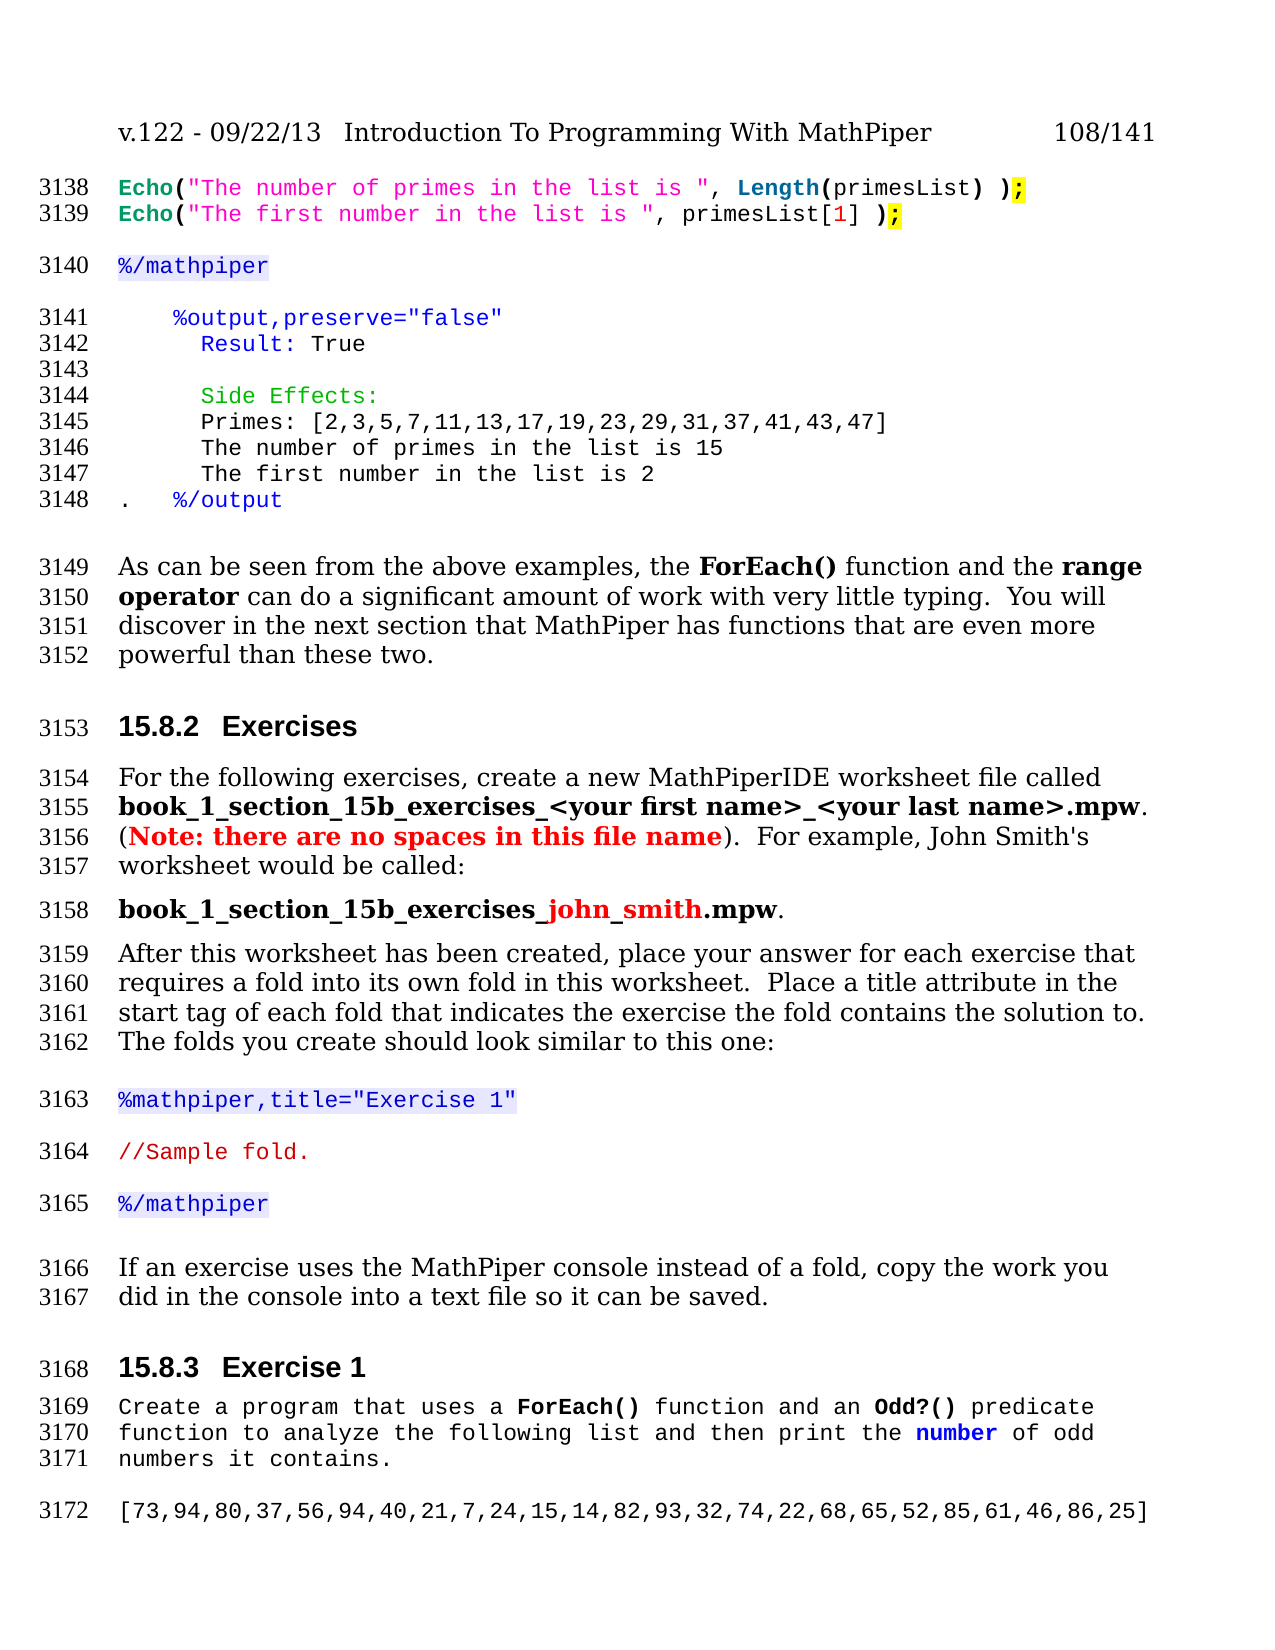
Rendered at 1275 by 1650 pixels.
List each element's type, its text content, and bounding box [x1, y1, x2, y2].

text If an exercise uses the MathPiper console instead of a fold, copy the work you did in the console into a text file so it can be saved. [118, 1253, 1157, 1311]
text %mathpiper,title="Exercise 1" [118, 1088, 1157, 1114]
text Echo("The first number in the list is ", primesList[1] ); [118, 203, 1157, 229]
text Result: True [118, 332, 1157, 358]
text The first number in the list is 2 [118, 462, 1157, 488]
text Create a program that uses a ForEach() function and an Odd?() predicate function to analyze the following list and then print the number of odd numbers it contains. [118, 1396, 1157, 1473]
text %output,preserve="false" [118, 306, 1157, 332]
text . %/output [118, 488, 1157, 514]
text [73,94,80,37,56,94,40,21,7,24,15,14,82,93,32,74,22,68,65,52,85,61,46,86,25] [118, 1499, 1157, 1525]
text The number of primes in the list is 15 [118, 436, 1157, 462]
text book_1_section_15b_exercises_john_smith.mpw. [118, 895, 1157, 924]
text Side Effects: [118, 384, 1157, 410]
text //Sample fold. [118, 1140, 1157, 1166]
subtitle Exercises [118, 708, 1157, 742]
text Primes: [2,3,5,7,11,13,17,19,23,29,31,37,41,43,47] [118, 410, 1157, 436]
text For the following exercises, create a new MathPiperIDE worksheet file called book_1_section_15b_exercises_<your first name>_<your last name>.mpw. (Note: there are no spaces in this file name). For example, John Smith's worksheet would be called: [118, 763, 1157, 880]
text Echo("The number of primes in the list is ", Length(primesList) ); [118, 177, 1157, 203]
text After this worksheet has been created, place your answer for each exercise that requires a fold into its own fold in this worksheet. Place a title attribute in the start tag of each fold that indicates the exercise the fold contains the solution to. The folds you create should look similar to this one: [118, 939, 1157, 1056]
subtitle Exercise 1 [118, 1350, 1157, 1384]
text %/mathpiper [118, 1192, 1157, 1218]
text As can be seen from the above examples, the ForEach() function and the range operator can do a significant amount of work with very little typing. You will discover in the next section that MathPiper has functions that are even more powerful than these two. [118, 552, 1157, 669]
text %/mathpiper [118, 254, 1157, 281]
